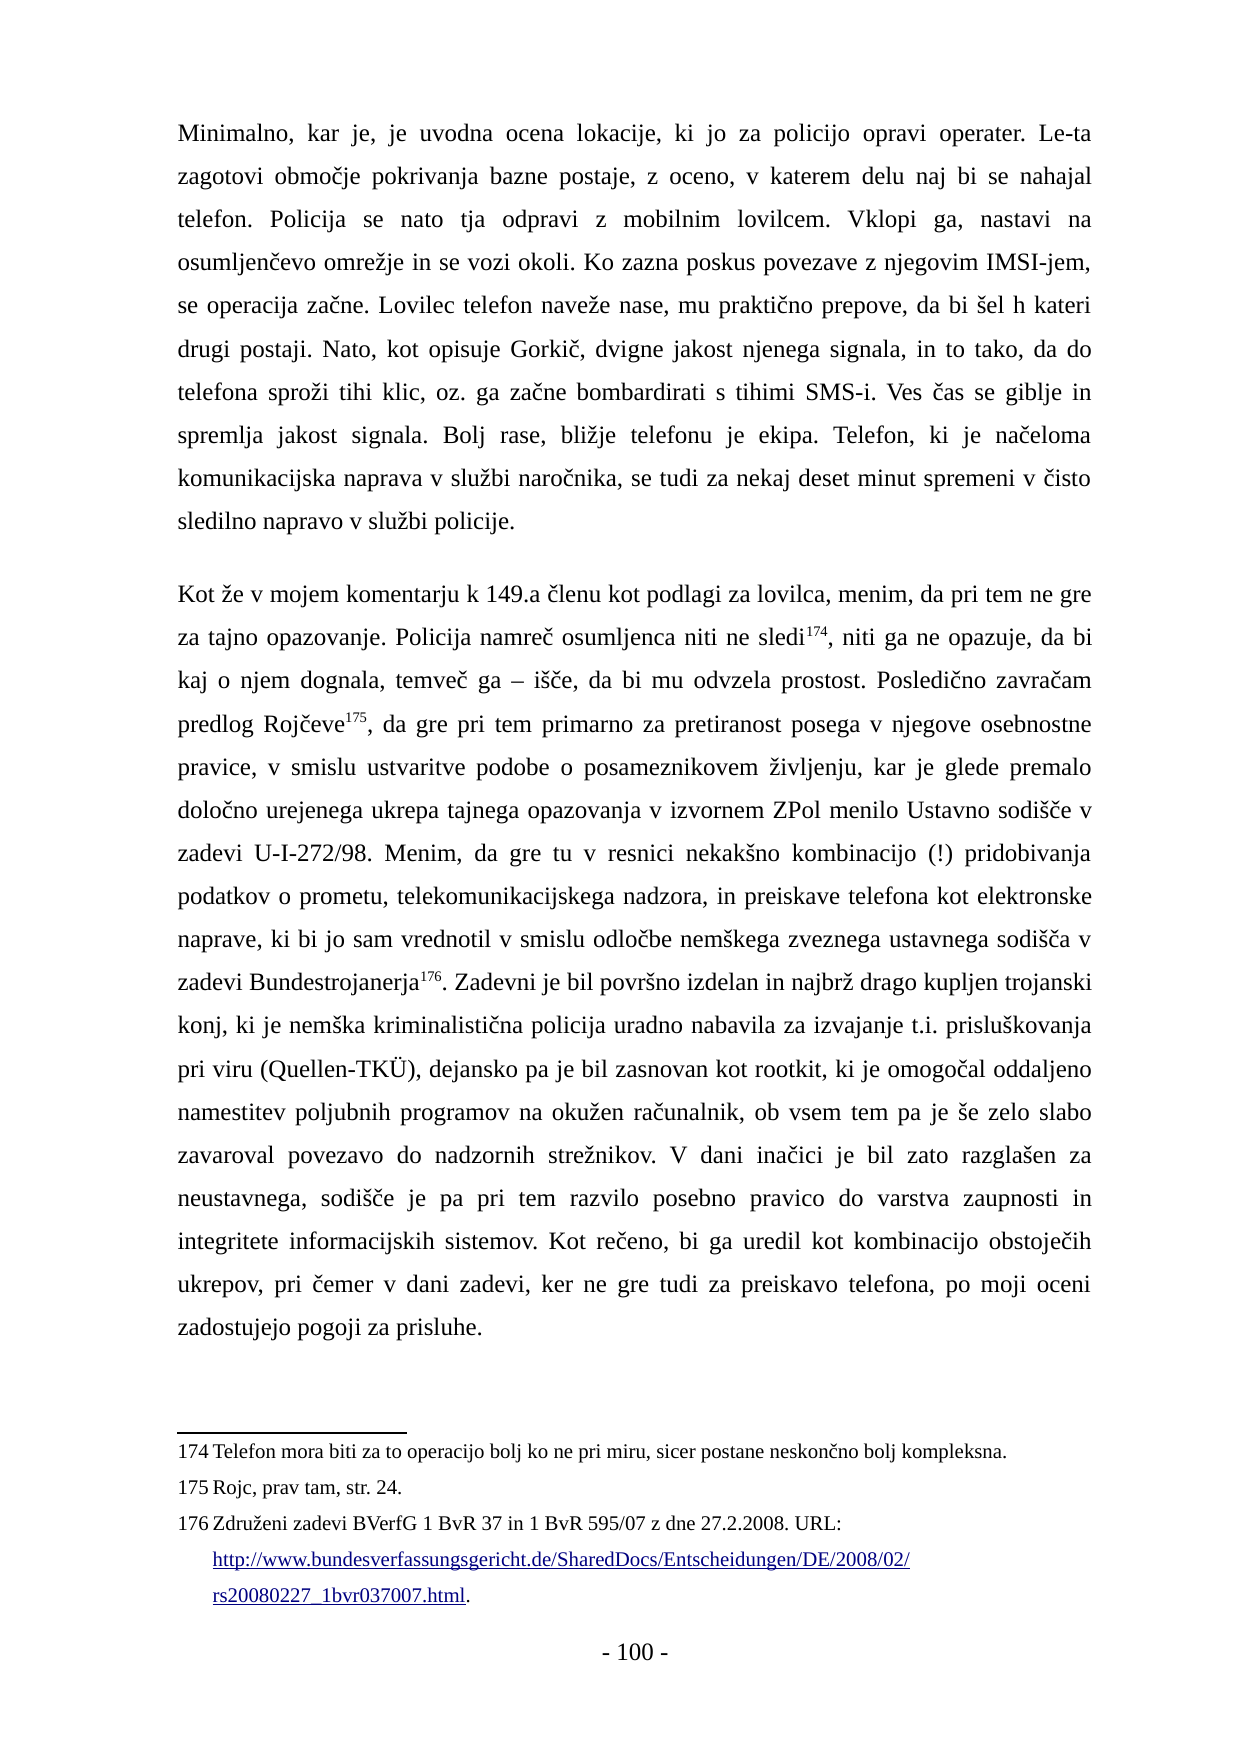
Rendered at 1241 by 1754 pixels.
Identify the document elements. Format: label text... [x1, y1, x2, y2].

text Združeni zadevi BVerfG 1 BvR 37 in 1 BvR 595/07 z dne 27.2.2008. URL: http://www.bundesverfassungsgericht.de/SharedDocs/Entscheidungen/DE/2008/02/rs20080227_1bvr037007.html. [177, 1511, 1093, 1607]
text Kot že v mojem komentarju k 149.a členu kot podlagi za lovilca, menim, da pri tem ne gre za tajno opazovanje. Policija namreč osumljenca niti ne sledi, niti ga ne opazuje, da bi kaj o njem dognala, temveč ga – išče, da bi mu odvzela prostost. Posledično zavračam predlog Rojčeve, da gre pri tem primarno za pretiranost posega v njegove osebnostne pravice, v smislu ustvaritve podobe o posameznikovem življenju, kar je glede premalo določno urejenega ukrepa tajnega opazovanja v izvornem ZPol menilo Ustavno sodišče v zadevi U-I-272/98. Menim, da gre tu v resnici nekakšno kombinacijo (!) pridobivanja podatkov o prometu, telekomunikacijskega nadzora, in preiskave telefona kot elektronske naprave, ki bi jo sam vrednotil v smislu odločbe nemškega zveznega ustavnega sodišča v zadevi Bundestrojanerja. Zadevni je bil površno izdelan in najbrž drago kupljen trojanski konj, ki je nemška kriminalistična policija uradno nabavila za izvajanje t.i. prisluškovanja pri viru (Quellen-TKÜ), dejansko pa je bil zasnovan kot rootkit, ki je omogočal oddaljeno namestitev poljubnih programov na okužen računalnik, ob vsem tem pa je še zelo slabo zavaroval povezavo do nadzornih strežnikov. V dani inačici je bil zato razglašen za neustavnega, sodišče je pa pri tem razvilo posebno pravico do varstva zaupnosti in integritete informacijskih sistemov. Kot rečeno, bi ga uredil kot kombinacijo obstoječih ukrepov, pri čemer v dani zadevi, ker ne gre tudi za preiskavo telefona, po moji oceni zadostujejo pogoji za prisluhe. [177, 579, 1093, 1341]
text Minimalno, kar je, je uvodna ocena lokacije, ki jo za policijo opravi operater. Le-ta zagotovi območje pokrivanja bazne postaje, z oceno, v katerem delu naj bi se nahajal telefon. Policija se nato tja odpravi z mobilnim lovilcem. Vklopi ga, nastavi na osumljenčevo omrežje in se vozi okoli. Ko zazna poskus povezave z njegovim IMSI-jem, se operacija začne. Lovilec telefon naveže nase, mu praktično prepove, da bi šel h kateri drugi postaji. Nato, kot opisuje Gorkič, dvigne jakost njenega signala, in to tako, da do telefona sproži tihi klic, oz. ga začne bombardirati s tihimi SMS-i. Ves čas se giblje in spremlja jakost signala. Bolj rase, bližje telefonu je ekipa. Telefon, ki je načeloma komunikacijska naprava v službi naročnika, se tudi za nekaj deset minut spremeni v čisto sledilno napravo v službi policije. [177, 118, 1093, 535]
text Telefon mora biti za to operacijo bolj ko ne pri miru, sicer postane neskončno bolj kompleksna. [177, 1439, 1093, 1463]
text Rojc, prav tam, str. 24. [177, 1475, 1093, 1499]
